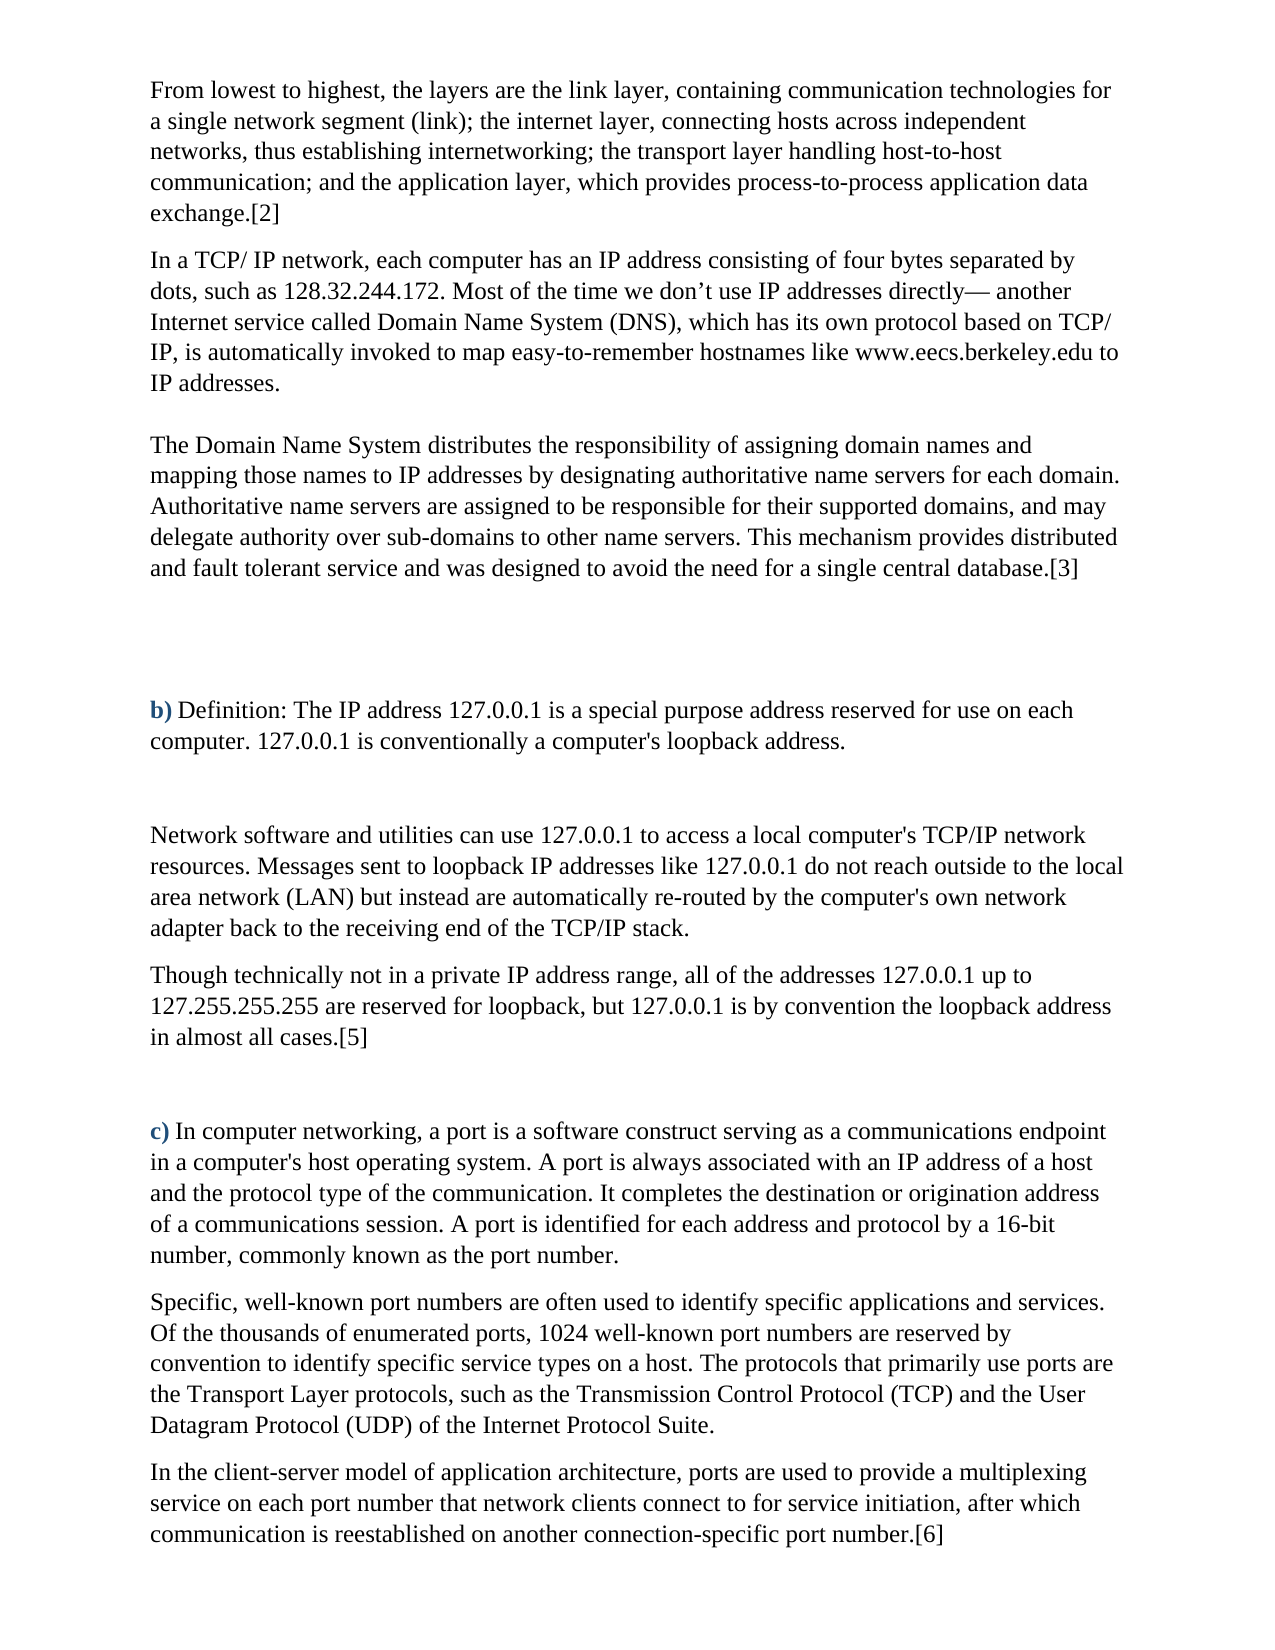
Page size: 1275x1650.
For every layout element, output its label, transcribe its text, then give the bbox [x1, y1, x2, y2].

text From lowest to highest, the layers are the link layer, containing communication technologies for a single network segment (link); the internet layer, connecting hosts across independent networks, thus establishing internetworking; the transport layer handling host-to-host communication; and the application layer, which provides process-to-process application data exchange.[2] [150, 75, 1125, 227]
text Network software and utilities can use 127.0.0.1 to access a local computer's TCP/IP network resources. Messages sent to loopback IP addresses like 127.0.0.1 do not reach outside to the local area network (LAN) but instead are automatically re-routed by the computer's own network adapter back to the receiving end of the TCP/IP stack. [150, 821, 1125, 942]
text Though technically not in a private IP address range, all of the addresses 127.0.0.1 up to 127.255.255.255 are reserved for loopback, but 127.0.0.1 is by convention the loopback address in almost all cases.[5] [150, 960, 1125, 1050]
text b) Definition: The IP address 127.0.0.1 is a special purpose address reserved for use on each computer. 127.0.0.1 is conventionally a computer's loopback address. [150, 695, 1125, 754]
text In the client-server model of application architecture, ports are used to provide a multiplexing service on each port number that network clients connect to for service initiation, after which communication is reestablished on another connection-specific port number.[6] [150, 1457, 1125, 1548]
text c) In computer networking, a port is a software construct serving as a communications endpoint in a computer's host operating system. A port is always associated with an IP address of a host and the protocol type of the communication. It completes the destination or origination address of a communications session. A port is identified for each address and protocol by a 16-bit number, commonly known as the port number. [150, 1116, 1125, 1268]
text In a TCP/ IP network, each computer has an IP address consisting of four bytes separated by dots, such as 128.32.244.172. Most of the time we don’t use IP addresses directly— another Internet service called Domain Name System (DNS), which has its own protocol based on TCP/ IP, is automatically invoked to map easy-to-remember hostnames like www.eecs.berkeley.edu to IP addresses. The Domain Name System distributes the responsibility of assigning domain names and mapping those names to IP addresses by designating authoritative name servers for each domain. Authoritative name servers are assigned to be responsible for their supported domains, and may delegate authority over sub-domains to other name servers. This mechanism provides distributed and fault tolerant service and was designed to avoid the need for a single central database.[3] [150, 245, 1125, 581]
text Specific, well-known port numbers are often used to identify specific applications and services. Of the thousands of enumerated ports, 1024 well-known port numbers are reserved by convention to identify specific service types on a host. The protocols that primarily use ports are the Transport Layer protocols, such as the Transmission Control Protocol (TCP) and the User Datagram Protocol (UDP) of the Internet Protocol Suite. [150, 1287, 1125, 1439]
